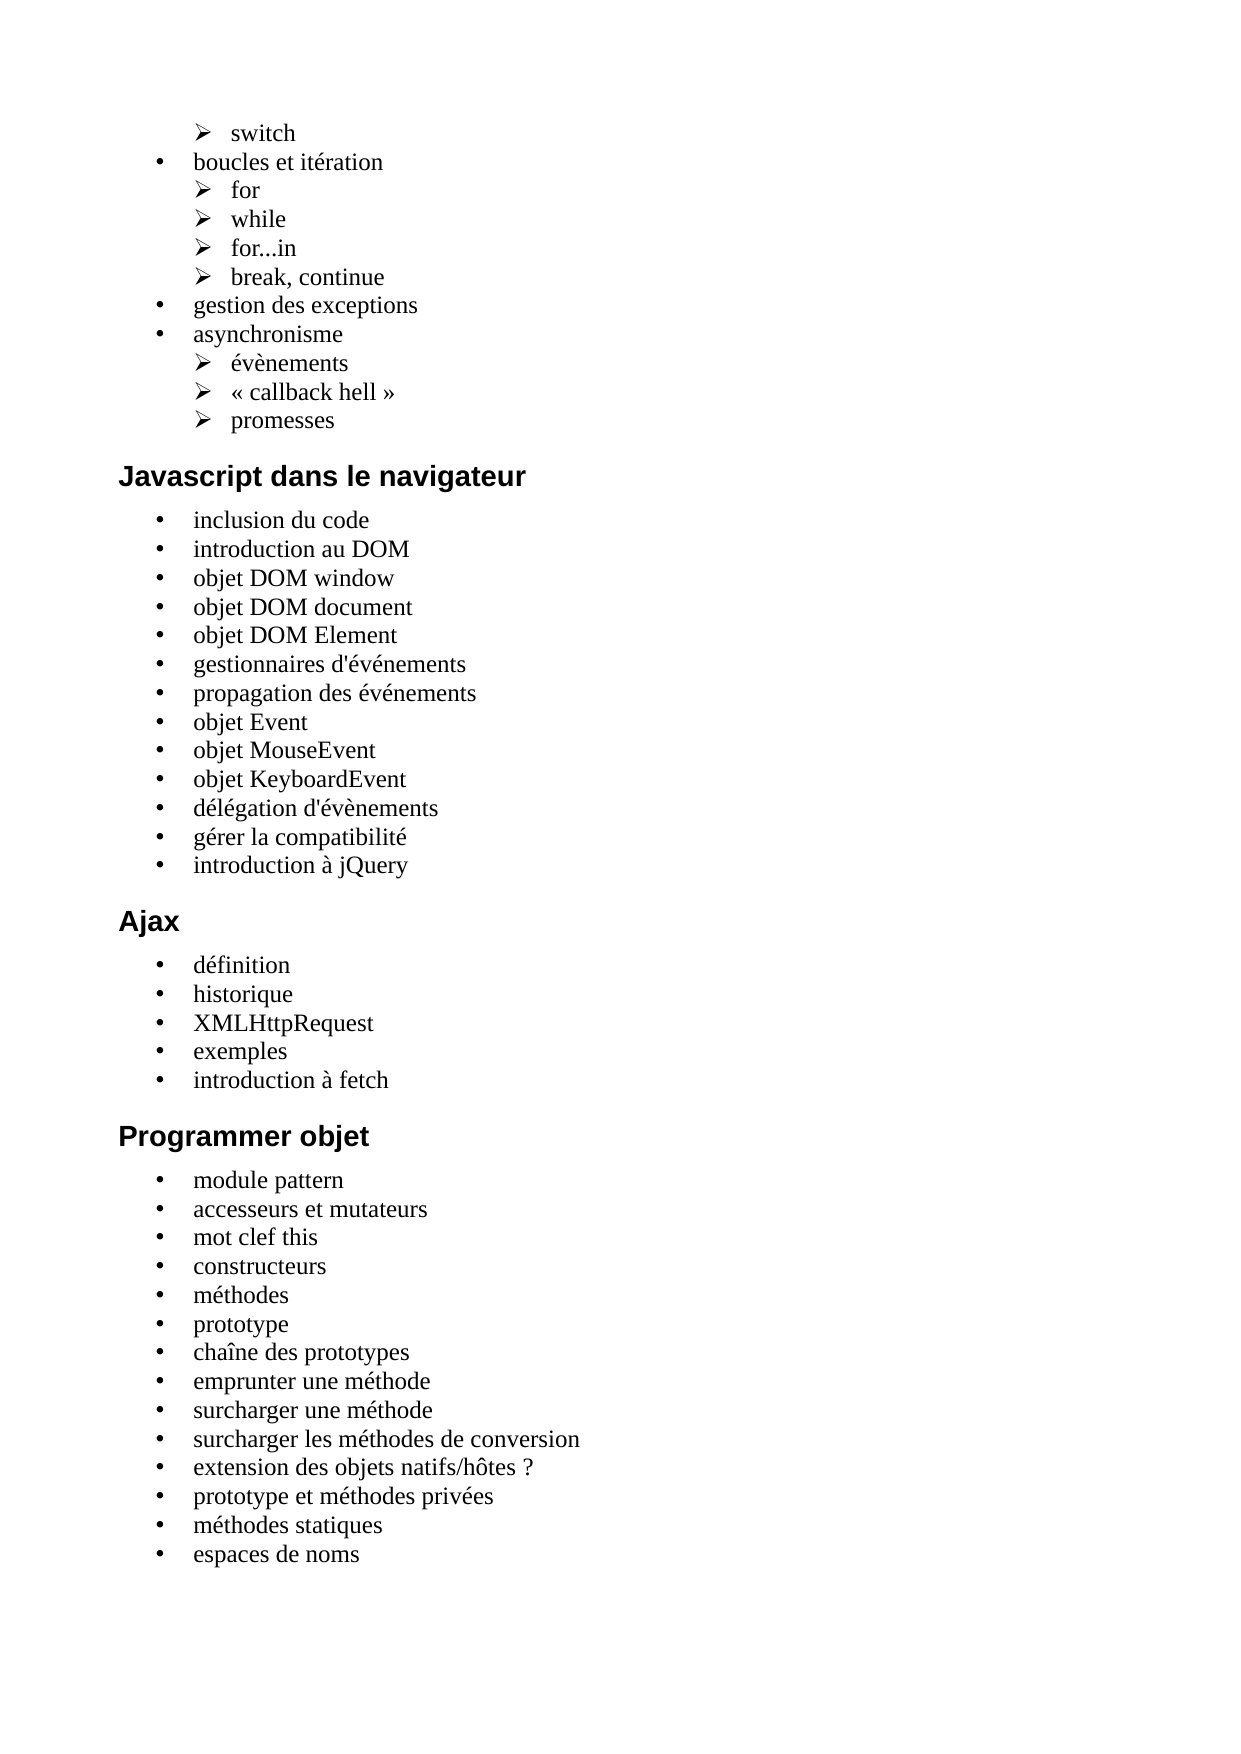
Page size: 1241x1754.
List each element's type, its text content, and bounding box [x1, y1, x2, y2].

list inclusion du code [156, 505, 1122, 534]
list gestionnaires d'événements [156, 649, 1122, 678]
list propagation des événements [156, 678, 1122, 707]
list délégation d'évènements [156, 793, 1122, 822]
list « callback hell » [193, 377, 1122, 406]
list for...in [193, 233, 1122, 262]
list méthodes statiques [156, 1510, 1122, 1539]
list boucles et itération [156, 147, 1122, 176]
list évènements [193, 348, 1122, 377]
list surcharger une méthode [156, 1395, 1122, 1424]
list extension des objets natifs/hôtes ? [156, 1452, 1122, 1481]
list objet Event [156, 707, 1122, 735]
subtitle Programmer objet [118, 1119, 1122, 1152]
list objet DOM window [156, 563, 1122, 592]
list promesses [193, 406, 1122, 434]
list espaces de noms [156, 1539, 1122, 1567]
list module pattern [156, 1165, 1122, 1194]
list XMLHttpRequest [156, 1008, 1122, 1036]
list gestion des exceptions [156, 291, 1122, 319]
list méthodes [156, 1280, 1122, 1309]
list mot clef this [156, 1222, 1122, 1251]
list constructeurs [156, 1251, 1122, 1280]
list accesseurs et mutateurs [156, 1194, 1122, 1222]
list introduction au DOM [156, 534, 1122, 563]
list définition [156, 950, 1122, 979]
list introduction à fetch [156, 1065, 1122, 1094]
subtitle Javascript dans le navigateur [118, 459, 1122, 493]
list prototype et méthodes privées [156, 1481, 1122, 1510]
list surcharger les méthodes de conversion [156, 1424, 1122, 1452]
list gérer la compatibilité [156, 822, 1122, 850]
list prototype [156, 1309, 1122, 1337]
list introduction à jQuery [156, 850, 1122, 879]
list objet MouseEvent [156, 735, 1122, 764]
list historique [156, 979, 1122, 1008]
list chaîne des prototypes [156, 1337, 1122, 1366]
list emprunter une méthode [156, 1366, 1122, 1395]
list switch [193, 118, 1122, 147]
list for [193, 176, 1122, 204]
list asynchronisme [156, 319, 1122, 348]
list while [193, 204, 1122, 233]
list exemples [156, 1036, 1122, 1065]
list objet DOM document [156, 592, 1122, 620]
list objet DOM Element [156, 620, 1122, 649]
list break, continue [193, 262, 1122, 291]
subtitle Ajax [118, 904, 1122, 938]
list objet KeyboardEvent [156, 764, 1122, 793]
